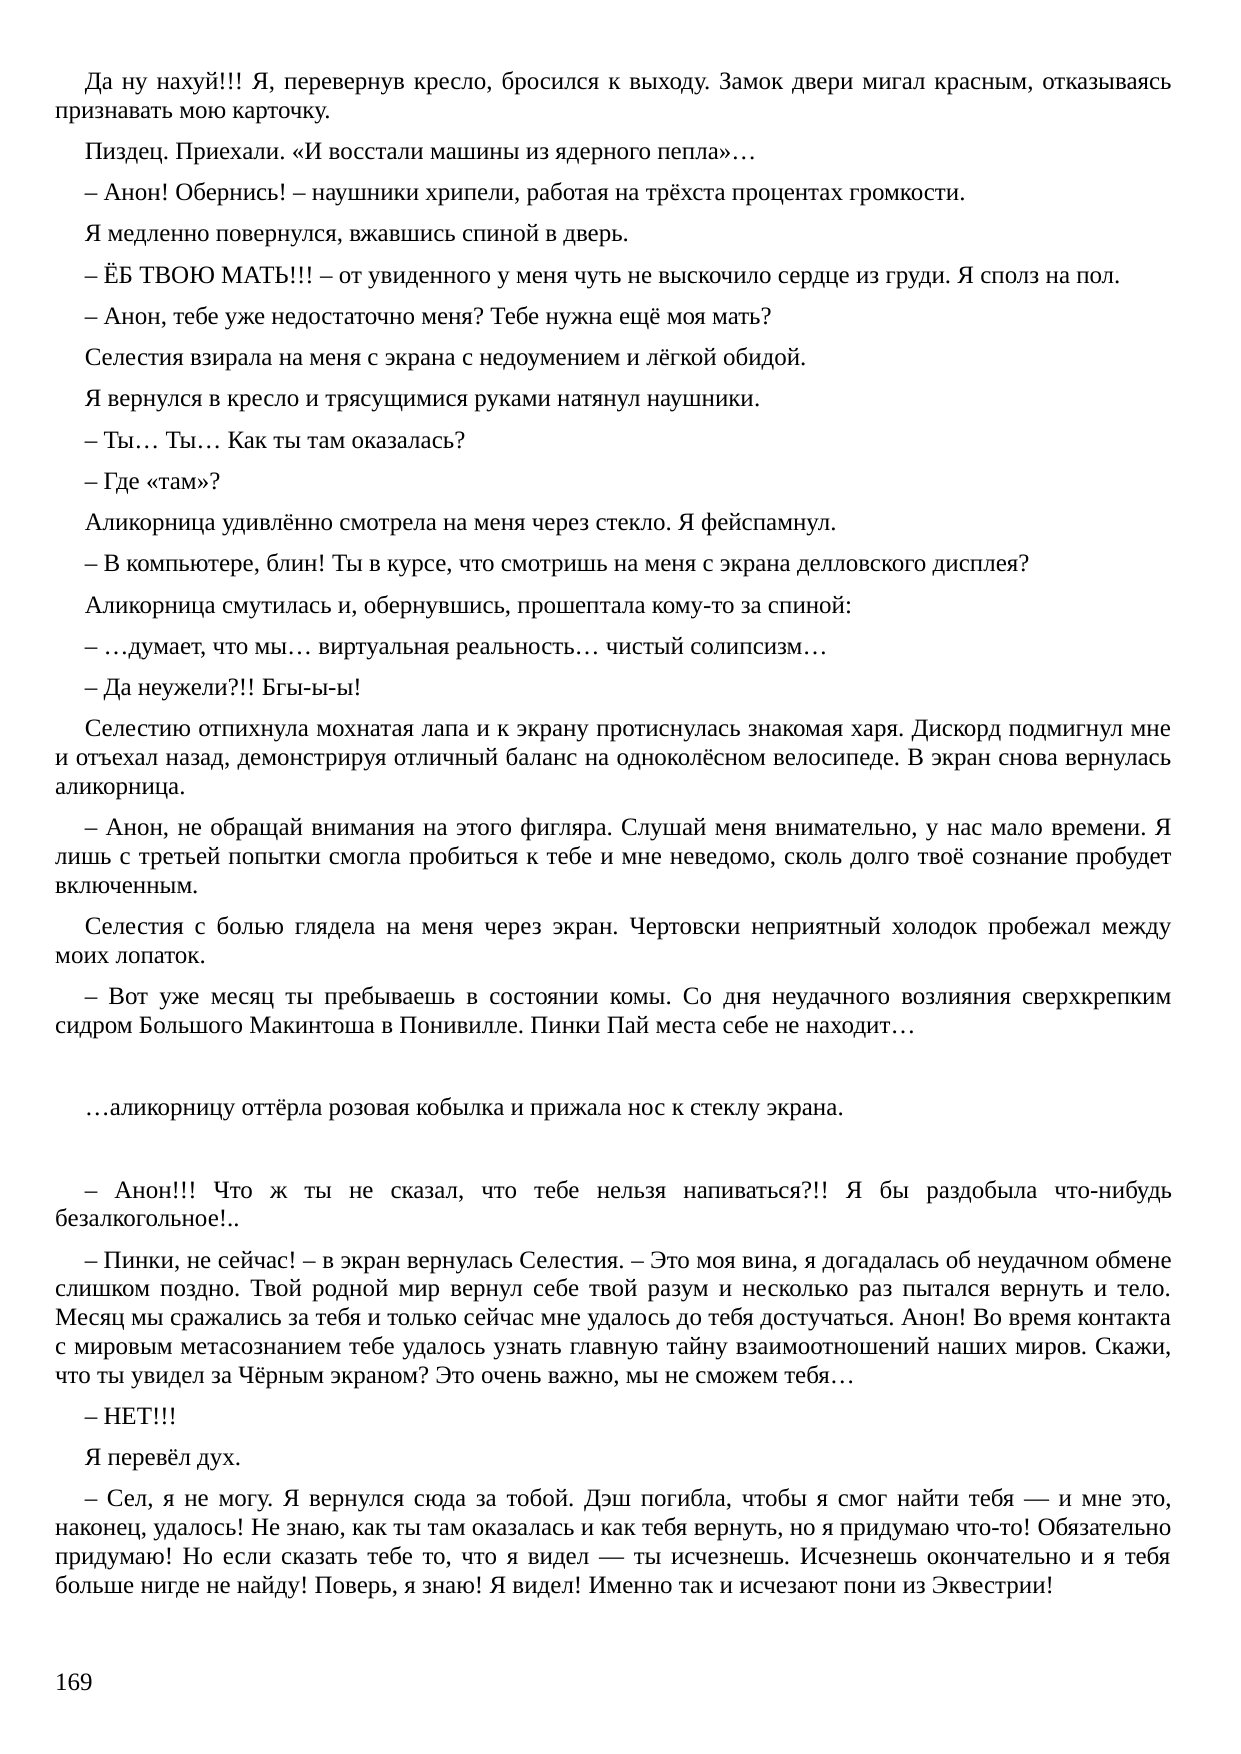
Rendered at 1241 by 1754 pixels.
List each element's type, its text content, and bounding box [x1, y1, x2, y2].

text Да ну нахуй!!! Я, перевернув кресло, бросился к выходу. Замок двери мигал красным, отказываясь признавать мою карточку. [55, 66, 1173, 123]
text Аликорница удивлённо смотрела на меня через стекло. Я фейспамнул. [55, 507, 1173, 536]
text Селестия с болью глядела на меня через экран. Чертовски неприятный холодок пробежал между моих лопаток. [55, 911, 1173, 968]
text – …думает, что мы… виртуальная реальность… чистый солипсизм… [55, 631, 1173, 660]
text Селестия взирала на меня с экрана с недоумением и лёгкой обидой. [55, 342, 1173, 371]
text – НЕТ!!! [55, 1401, 1173, 1430]
text Селестию отпихнула мохнатая лапа и к экрану протиснулась знакомая харя. Дискорд подмигнул мне и отъехал назад, демонстрируя отличный баланс на одноколёсном велосипеде. В экран снова вернулась аликорница. [55, 713, 1173, 800]
text – Ты… Ты… Как ты там оказалась? [55, 425, 1173, 453]
text – Анон, тебе уже недостаточно меня? Тебе нужна ещё моя мать? [55, 301, 1173, 330]
text – Сел, я не могу. Я вернулся сюда за тобой. Дэш погибла, чтобы я смог найти тебя — и мне это, наконец, удалось! Не знаю, как ты там оказалась и как тебя вернуть, но я придумаю что-то! Обязательно придумаю! Но если сказать тебе то, что я видел — ты исчезнешь. Исчезнешь окончательно и я тебя больше нигде не найду! Поверь, я знаю! Я видел! Именно так и исчезают пони из Эквестрии! [55, 1483, 1173, 1598]
text – Анон!!! Что ж ты не сказал, что тебе нельзя напиваться?!! Я бы раздобыла что-нибудь безалкогольное!.. [55, 1175, 1173, 1232]
text – Да неужели?!! Бгы-ы-ы! [55, 672, 1173, 701]
text Я медленно повернулся, вжавшись спиной в дверь. [55, 218, 1173, 247]
text Я перевёл дух. [55, 1442, 1173, 1471]
text – Пинки, не сейчас! – в экран вернулась Селестия. – Это моя вина, я догадалась об неудачном обмене слишком поздно. Твой родной мир вернул себе твой разум и несколько раз пытался вернуть и тело. Месяц мы сражались за тебя и только сейчас мне удалось до тебя достучаться. Анон! Во время контакта с мировым метасознанием тебе удалось узнать главную тайну взаимоотношений наших миров. Скажи, что ты увидел за Чёрным экраном? Это очень важно, мы не сможем тебя… [55, 1245, 1173, 1388]
text …аликорницу оттёрла розовая кобылка и прижала нос к стеклу экрана. [55, 1092, 1173, 1121]
text – Анон, не обращай внимания на этого фигляра. Слушай меня внимательно, у нас мало времени. Я лишь с третьей попытки смогла пробиться к тебе и мне неведомо, сколь долго твоё сознание пробудет включенным. [55, 812, 1173, 898]
text – Анон! Обернись! – наушники хрипели, работая на трёхста процентах громкости. [55, 177, 1173, 206]
text – ЁБ ТВОЮ МАТЬ!!! – от увиденного у меня чуть не выскочило сердце из груди. Я сполз на пол. [55, 260, 1173, 288]
text – Где «там»? [55, 466, 1173, 495]
text – В компьютере, блин! Ты в курсе, что смотришь на меня с экрана делловского дисплея? [55, 548, 1173, 577]
text – Вот уже месяц ты пребываешь в состоянии комы. Со дня неудачного возлияния сверхкрепким сидром Большого Макинтоша в Понивилле. Пинки Пай места себе не находит… [55, 981, 1173, 1038]
text Я вернулся в кресло и трясущимися руками натянул наушники. [55, 383, 1173, 412]
text Аликорница смутилась и, обернувшись, прошептала кому-то за спиной: [55, 590, 1173, 618]
text Пиздец. Приехали. «И восстали машины из ядерного пепла»… [55, 136, 1173, 165]
